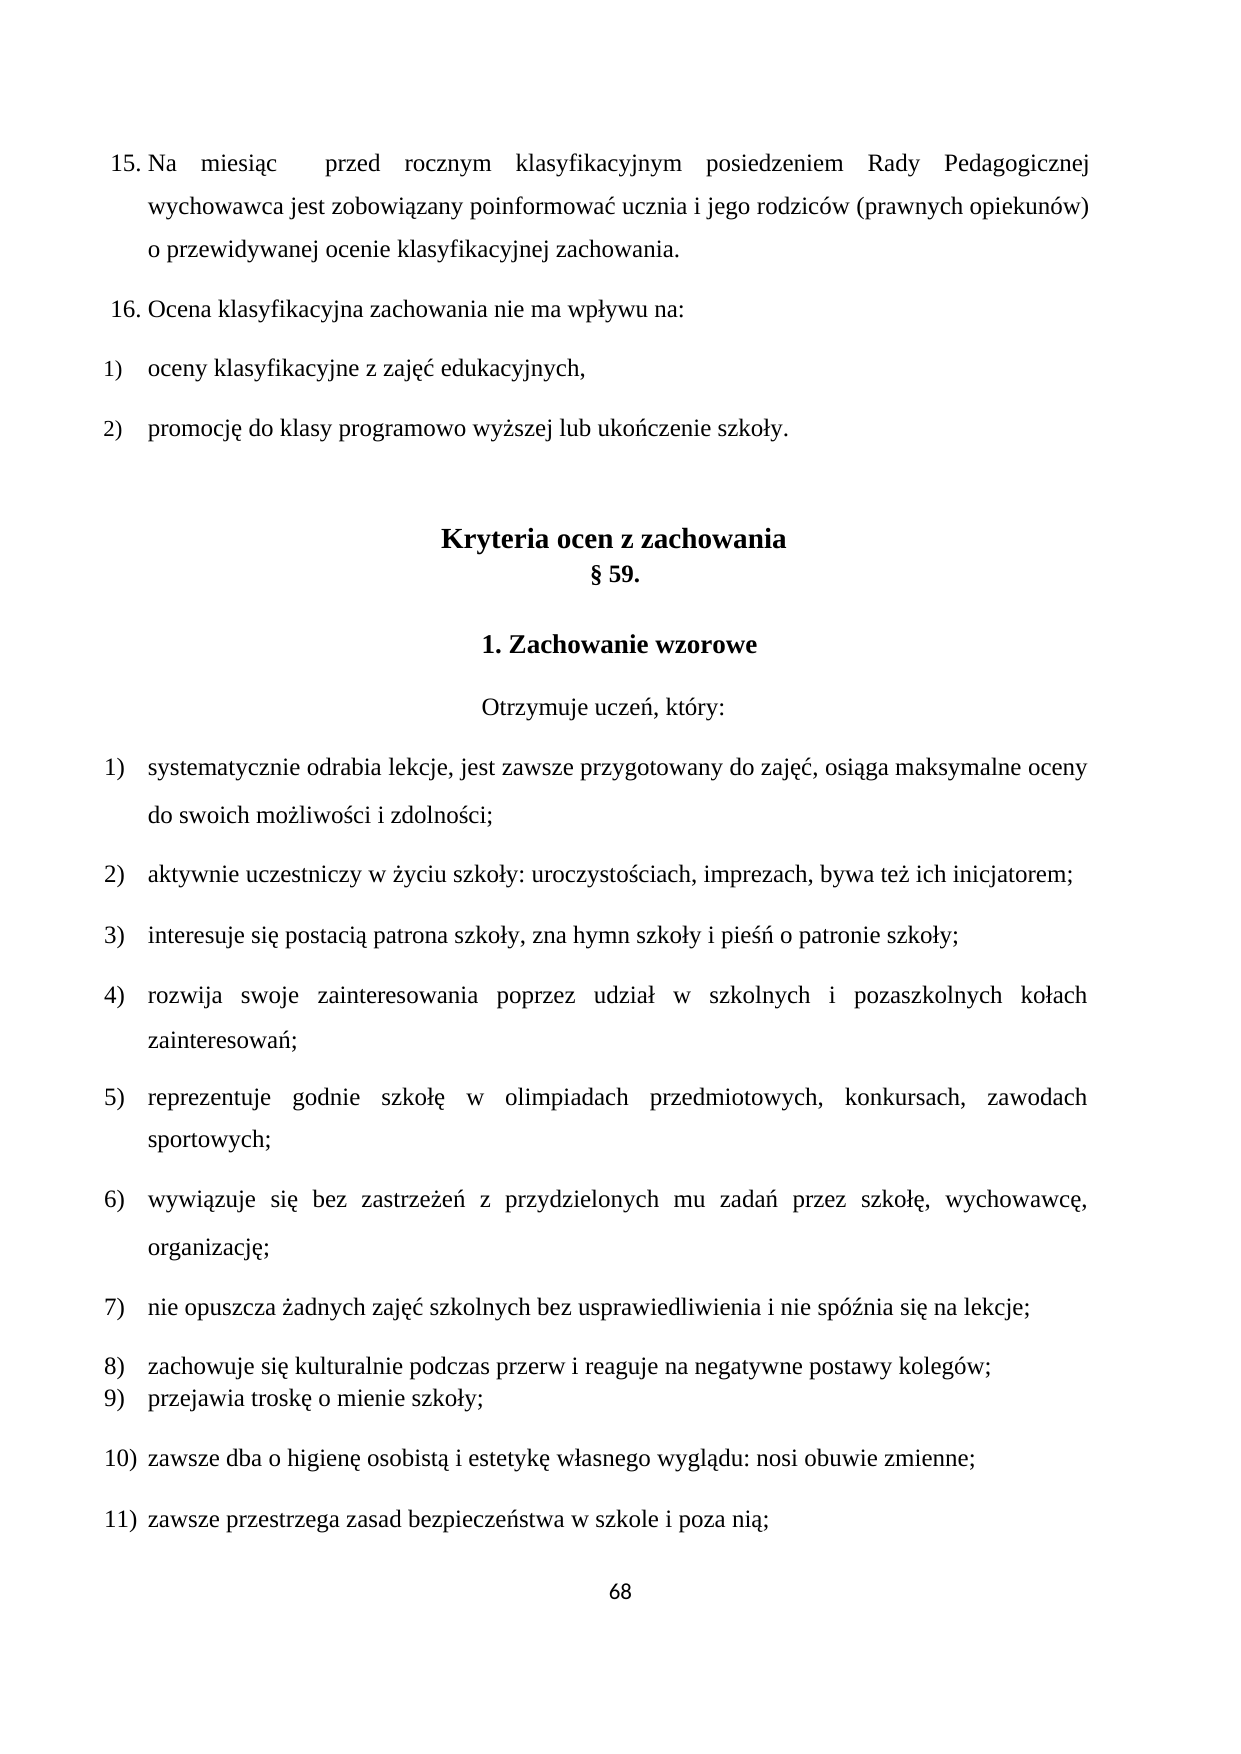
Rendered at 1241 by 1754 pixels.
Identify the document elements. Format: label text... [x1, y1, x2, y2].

subtitle 1. Zachowanie wzorowe [148, 628, 867, 659]
text Otrzymuje uczeń, który: [148, 692, 867, 721]
list wywiązuje się bez zastrzeżeń z przydzielonych mu zadań przez szkołę, wychowawcę, organizację; [104, 1184, 1088, 1261]
text § 59. [188, 559, 1048, 587]
subtitle Kryteria ocen z zachowania [148, 521, 1087, 555]
list przejawia troskę o mienie szkoły; [104, 1383, 1088, 1412]
list Na miesiąc przed rocznym klasyfikacyjnym posiedzeniem Rady Pedagogicznej wychowawca jest zobowiązany poinformować ucznia i jego rodziców (prawnych opiekunów) o przewidywanej ocenie klasyfikacyjnej zachowania. [110, 148, 1090, 263]
list aktywnie uczestniczy w życiu szkoły: uroczystościach, imprezach, bywa też ich inicjatorem; [104, 859, 1088, 888]
list nie opuszcza żadnych zajęć szkolnych bez usprawiedliwienia i nie spóźnia się na lekcje; [104, 1292, 1088, 1321]
list zawsze przestrzega zasad bezpieczeństwa w szkole i poza nią; [104, 1504, 1088, 1532]
list promocję do klasy programowo wyższej lub ukończenie szkoły. [103, 413, 1088, 442]
list rozwija swoje zainteresowania poprzez udział w szkolnych i pozaszkolnych kołach zainteresowań; [104, 980, 1088, 1053]
list oceny klasyfikacyjne z zajęć edukacyjnych, [103, 353, 1088, 382]
list Ocena klasyfikacyjna zachowania nie ma wpływu na: [110, 294, 1090, 323]
list interesuje się postacią patrona szkoły, zna hymn szkoły i pieśń o patronie szkoły; [104, 920, 1088, 949]
list zachowuje się kulturalnie podczas przerw i reaguje na negatywne postawy kolegów; [104, 1351, 1088, 1380]
list systematycznie odrabia lekcje, jest zawsze przygotowany do zajęć, osiąga maksymalne oceny do swoich możliwości i zdolności; [104, 752, 1088, 828]
list reprezentuje godnie szkołę w olimpiadach przedmiotowych, konkursach, zawodach sportowych; [104, 1082, 1088, 1153]
list zawsze dba o higienę osobistą i estetykę własnego wyglądu: nosi obuwie zmienne; [104, 1443, 1088, 1472]
